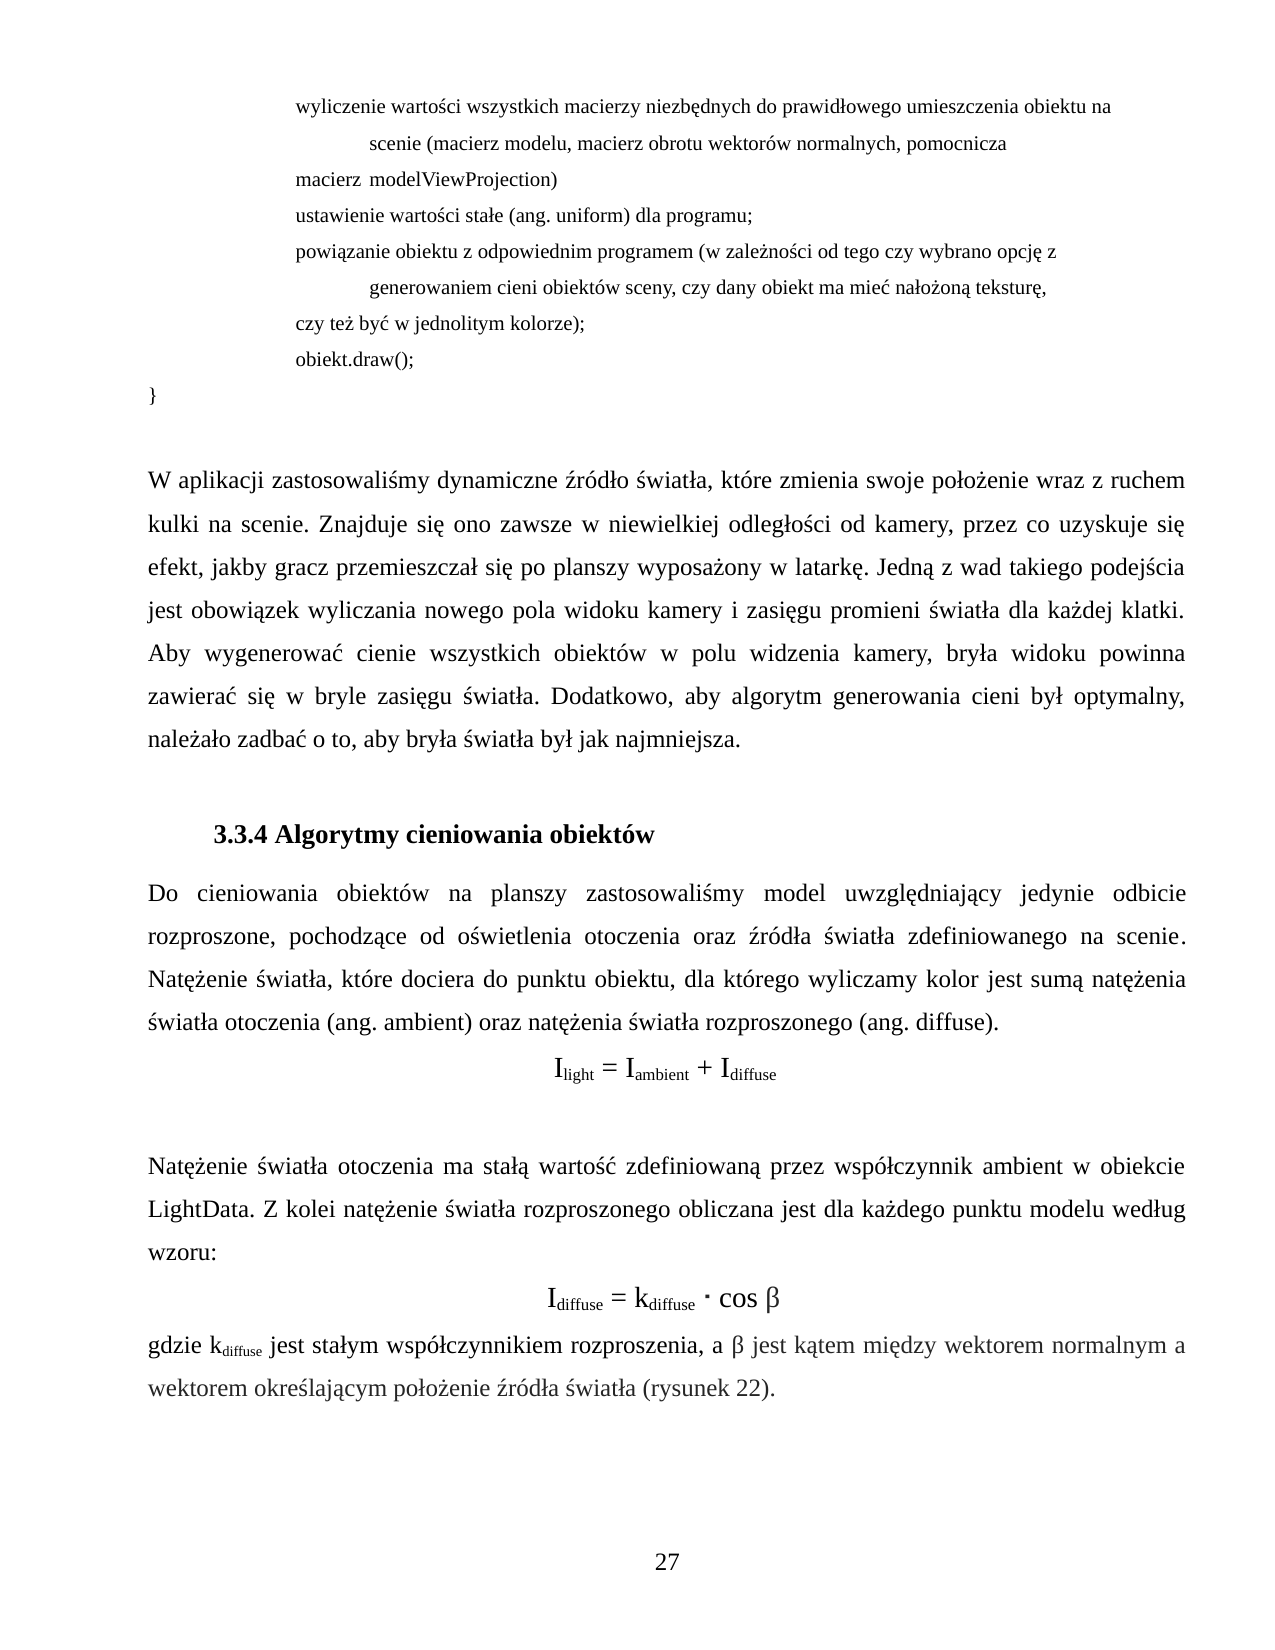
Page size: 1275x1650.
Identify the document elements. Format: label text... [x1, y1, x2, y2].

text Idiffuse = kdiffuse ᐧ cos β [148, 1280, 1186, 1314]
text } [148, 383, 1186, 407]
text Ilight = Iambient + Idiffuse [148, 1050, 1186, 1084]
text obiekt.draw(); [148, 347, 1186, 371]
subtitle Algorytmy cieniowania obiektów [207, 818, 1186, 849]
text Do cieniowania obiektów na planszy zastosowaliśmy model uwzględniający jedynie odbicie rozproszone, pochodzące od oświetlenia otoczenia oraz źródła światła zdefiniowanego na scenie. Natężenie światła, które dociera do punktu obiektu, dla którego wyliczamy kolor jest sumą natężenia światła otoczenia (ang. ambient) oraz natężenia światła rozproszonego (ang. diffuse). [148, 878, 1186, 1036]
text W aplikacji zastosowaliśmy dynamiczne źródło światła, które zmienia swoje położenie wraz z ruchem kulki na scenie. Znajduje się ono zawsze w niewielkiej odległości od kamery, przez co uzyskuje się efekt, jakby gracz przemieszczał się po planszy wyposażony w latarkę. Jedną z wad takiego podejścia jest obowiązek wyliczania nowego pola widoku kamery i zasięgu promieni światła dla każdej klatki. Aby wygenerować cienie wszystkich obiektów w polu widzenia kamery, bryła widoku powinna zawierać się w bryle zasięgu światła. Dodatkowo, aby algorytm generowania cieni był optymalny, należało zadbać o to, aby bryła światła był jak najmniejsza. [148, 466, 1186, 753]
text ustawienie wartości stałe (ang. uniform) dla programu; [148, 203, 1186, 227]
text powiązanie obiektu z odpowiednim programem (w zależności od tego czy wybrano opcję z generowaniem cieni obiektów sceny, czy dany obiekt ma mieć nałożoną teksturę, czy też być w jednolitym kolorze); [148, 239, 1186, 335]
text Natężenie światła otoczenia ma stałą wartość zdefiniowaną przez współczynnik ambient w obiekcie LightData. Z kolei natężenie światła rozproszonego obliczana jest dla każdego punktu modelu według wzoru: [148, 1151, 1186, 1266]
text gdzie kdiffuse jest stałym współczynnikiem rozproszenia, a β jest kątem między wektorem normalnym a wektorem określającym położenie źródła światła (rysunek 22). [148, 1330, 1186, 1402]
text wyliczenie wartości wszystkich macierzy niezbędnych do prawidłowego umieszczenia obiektu na scenie (macierz modelu, macierz obrotu wektorów normalnych, pomocnicza macierz modelViewProjection) [148, 94, 1186, 191]
